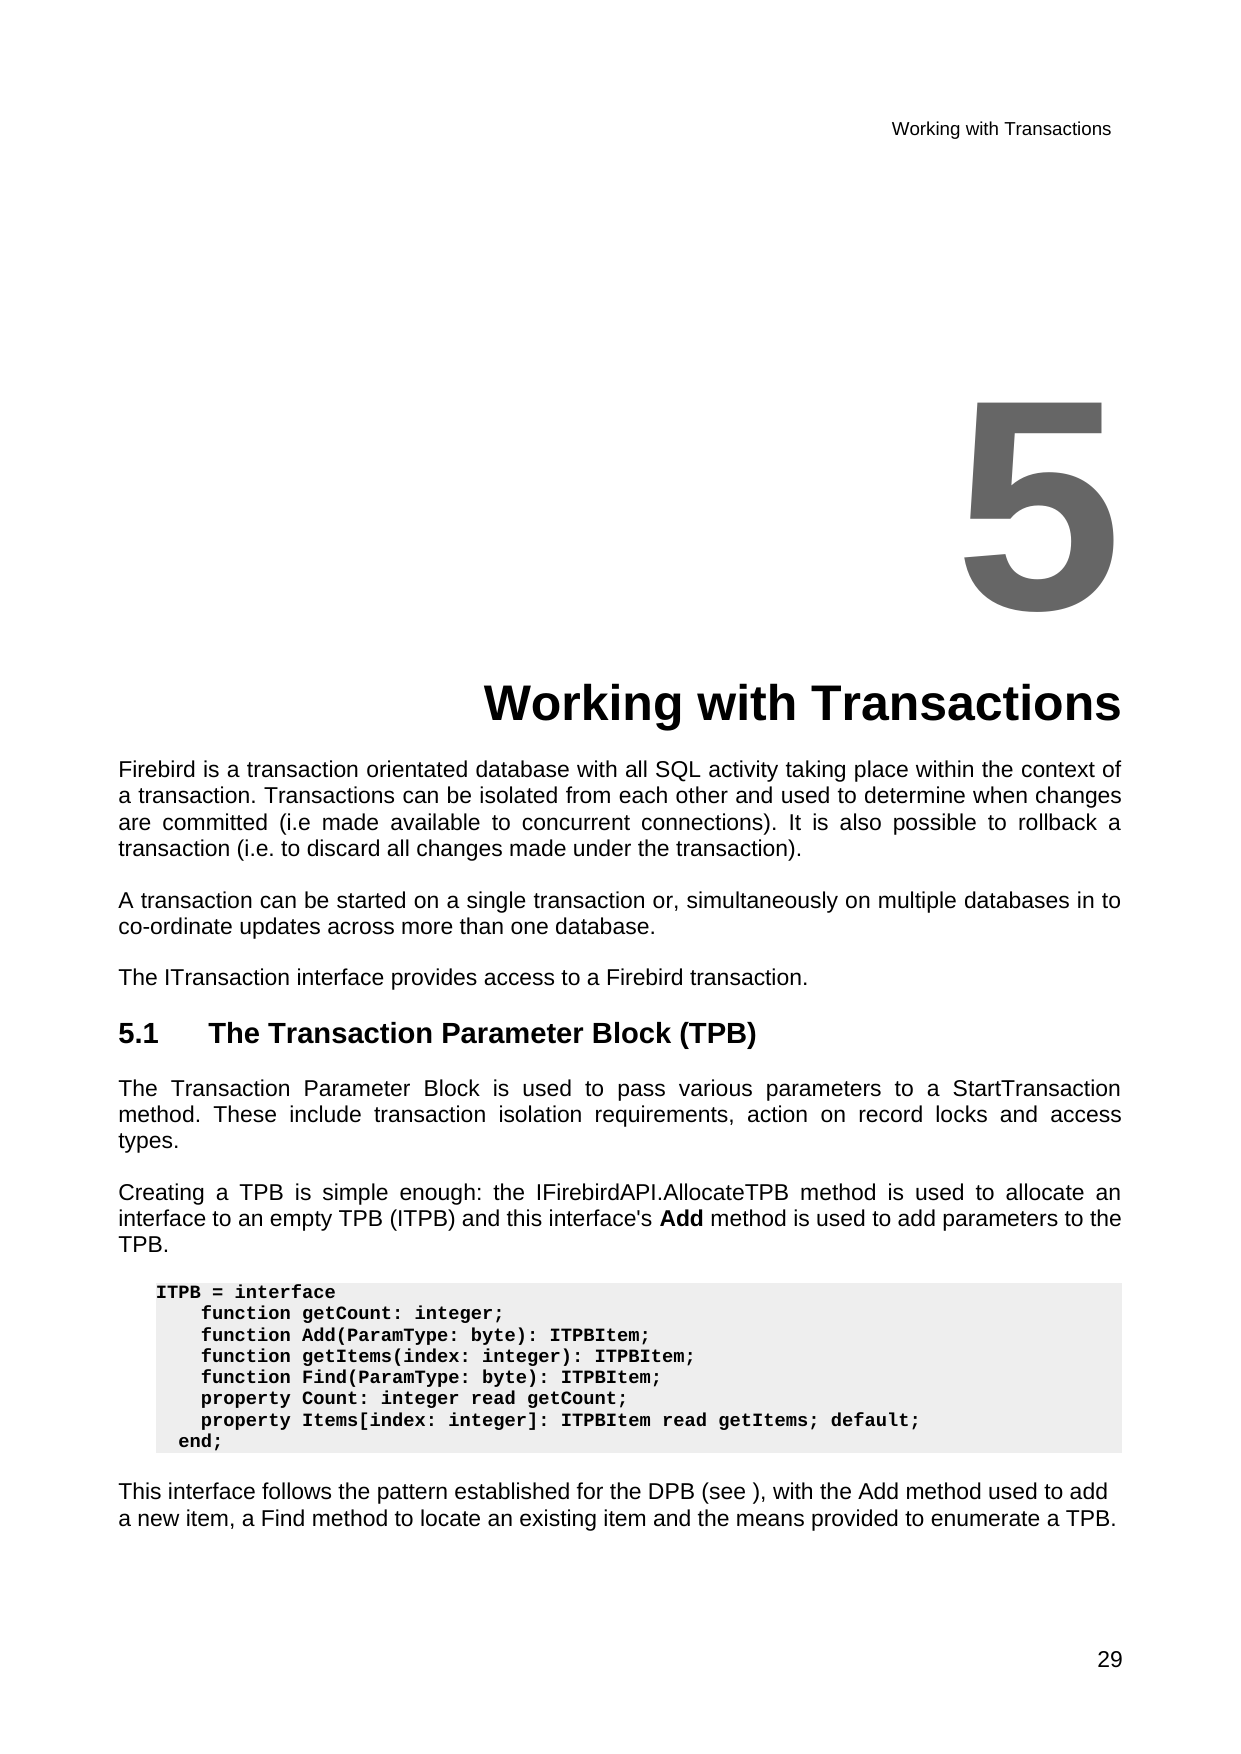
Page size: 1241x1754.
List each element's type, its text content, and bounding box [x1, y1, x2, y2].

subtitle Working with Transactions [81, 328, 1122, 731]
text function getCount: integer; [156, 1304, 1122, 1325]
text property Items[index: integer]: ITPBItem read getItems; default; [156, 1410, 1122, 1432]
text Creating a TPB is simple enough: the IFirebirdAPI.AllocateTPB method is used to allocate an interface to an empty TPB (ITPB) and this interface's Add method is used to add parameters to the TPB. [118, 1179, 1122, 1258]
text function Add(ParamType: byte): ITPBItem; [156, 1325, 1122, 1347]
subtitle The Transaction Parameter Block (TPB) [118, 1016, 1122, 1049]
text ITPB = interface [156, 1283, 1122, 1304]
text Firebird is a transaction orientated database with all SQL activity taking place within the context of a transaction. Transactions can be isolated from each other and used to determine when changes are committed (i.e made available to concurrent connections). It is also possible to rollback a transaction (i.e. to discard all changes made under the transaction). [118, 756, 1122, 862]
text property Count: integer read getCount; [156, 1389, 1122, 1410]
text This interface follows the pattern established for the DPB (see ), with the Add method used to add a new item, a Find method to locate an existing item and the means provided to enumerate a TPB. [118, 1478, 1122, 1531]
text function Find(ParamType: byte): ITPBItem; [156, 1368, 1122, 1389]
text The ITransaction interface provides access to a Firebird transaction. [118, 964, 1122, 991]
text The Transaction Parameter Block is used to pass various parameters to a StartTransaction method. These include transaction isolation requirements, action on record locks and access types. [118, 1075, 1122, 1154]
text end; [156, 1432, 1122, 1453]
text function getItems(index: integer): ITPBItem; [156, 1347, 1122, 1368]
text A transaction can be started on a single transaction or, simultaneously on multiple databases in to co-ordinate updates across more than one database. [118, 887, 1122, 939]
